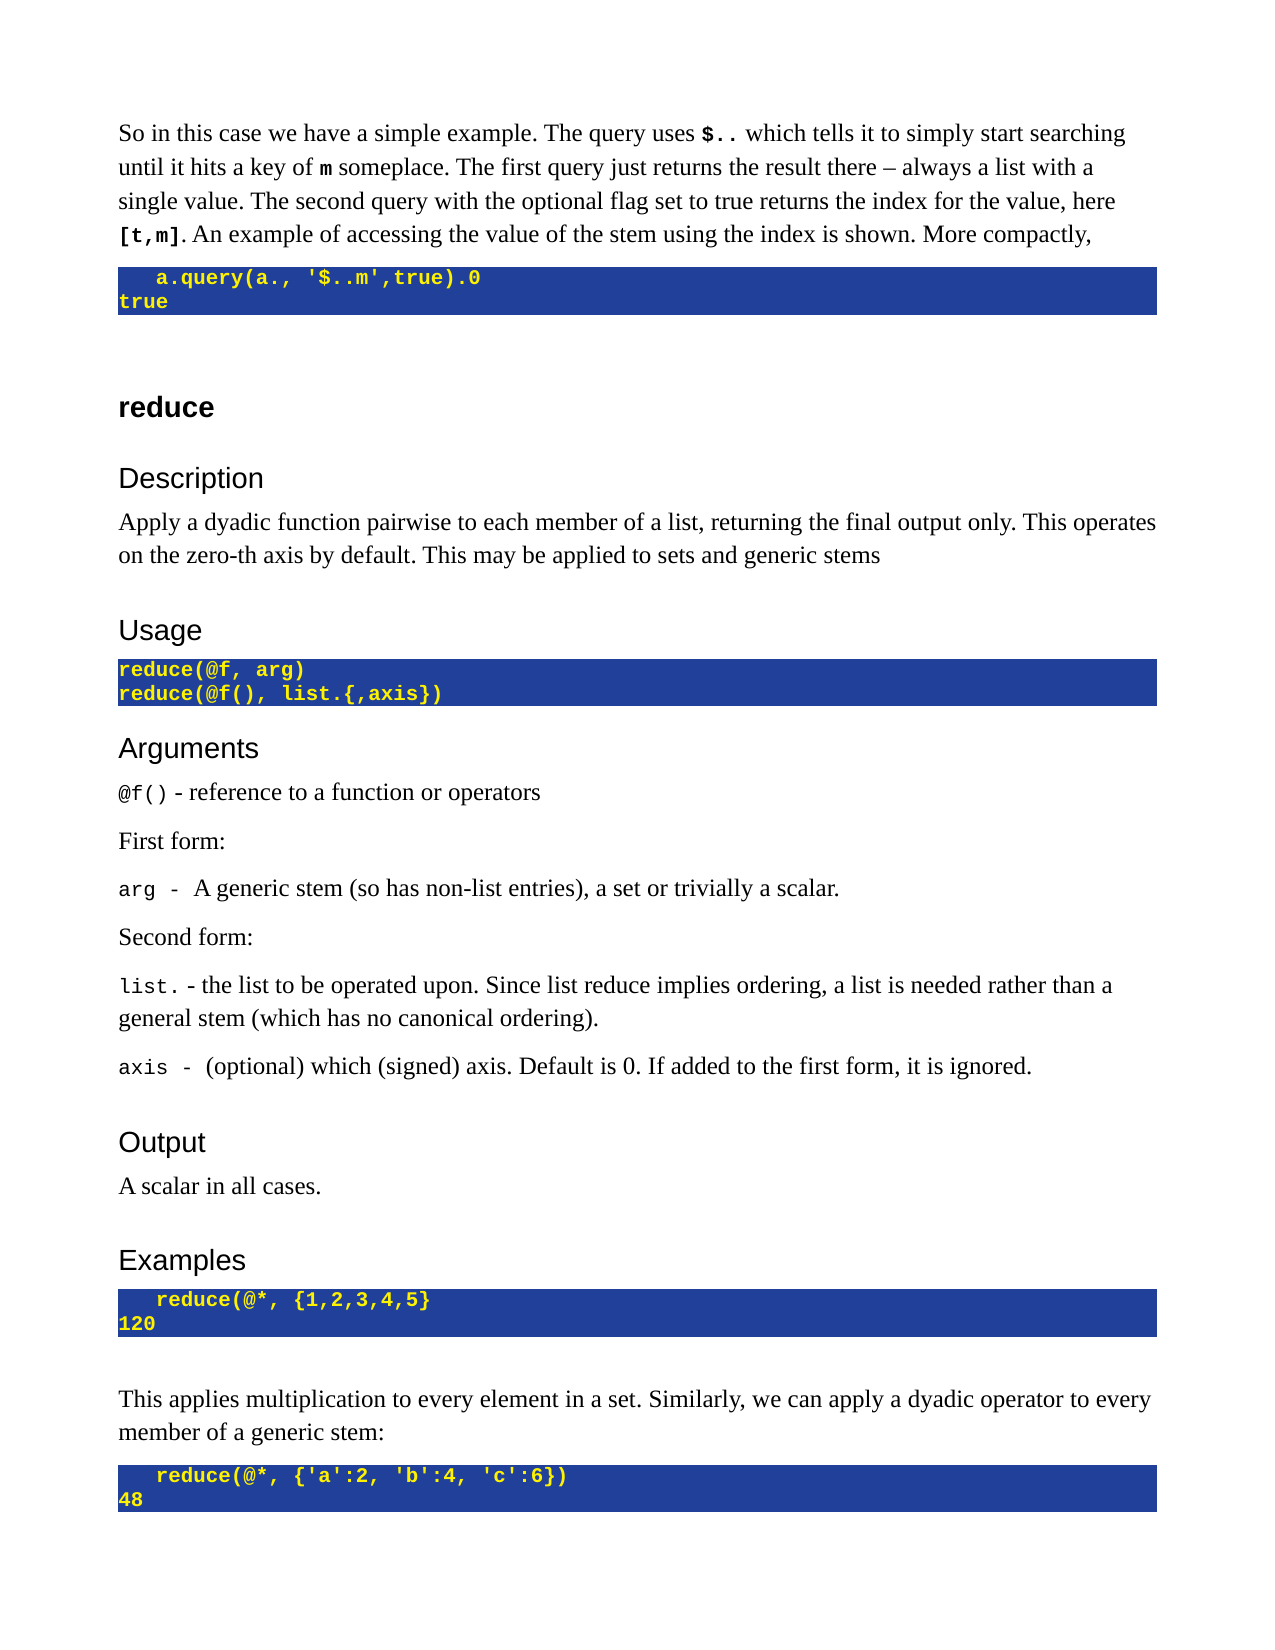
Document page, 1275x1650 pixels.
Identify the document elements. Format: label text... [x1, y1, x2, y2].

subtitle reduce [118, 390, 1157, 424]
subtitle Arguments [118, 731, 1157, 765]
text a.query(a., '$..m',true).0 [118, 267, 1157, 291]
text reduce(@*, {'a':2, 'b':4, 'c':6}) [118, 1465, 1157, 1488]
text reduce(@f(), list.{,axis}) [118, 683, 1157, 706]
text First form: [118, 826, 1157, 855]
text 48 [118, 1488, 1157, 1512]
text Second form: [118, 922, 1157, 951]
subtitle Description [118, 461, 1157, 495]
text axis - (optional) which (signed) axis. Default is 0. If added to the first form, it is ignored. [118, 1051, 1157, 1081]
subtitle Usage [118, 613, 1157, 647]
text Apply a dyadic function pairwise to each member of a list, returning the final output only. This operates on the zero-th axis by default. This may be applied to sets and generic stems [118, 507, 1157, 569]
text This applies multiplication to every element in a set. Similarly, we can apply a dyadic operator to every member of a generic stem: [118, 1384, 1157, 1446]
text So in this case we have a simple example. The query uses $.. which tells it to simply start searching until it hits a key of m someplace. The first query just returns the result there – always a list with a single value. The second query with the optional flag set to true returns the index for the value, here [t,m]. An example of accessing the value of the stem using the index is shown. More compactly, [118, 118, 1157, 248]
text true [118, 291, 1157, 315]
subtitle Examples [118, 1243, 1157, 1277]
text arg - A generic stem (so has non-list entries), a set or trivially a scalar. [118, 873, 1157, 903]
subtitle Output [118, 1125, 1157, 1158]
text list. - the list to be operated upon. Since list reduce implies ordering, a list is needed rather than a general stem (which has no canonical ordering). [118, 970, 1157, 1032]
text A scalar in all cases. [118, 1171, 1157, 1199]
text reduce(@*, {1,2,3,4,5} [118, 1289, 1157, 1313]
text reduce(@f, arg) [118, 659, 1157, 683]
text 120 [118, 1313, 1157, 1337]
text @f() - reference to a function or operators [118, 777, 1157, 807]
